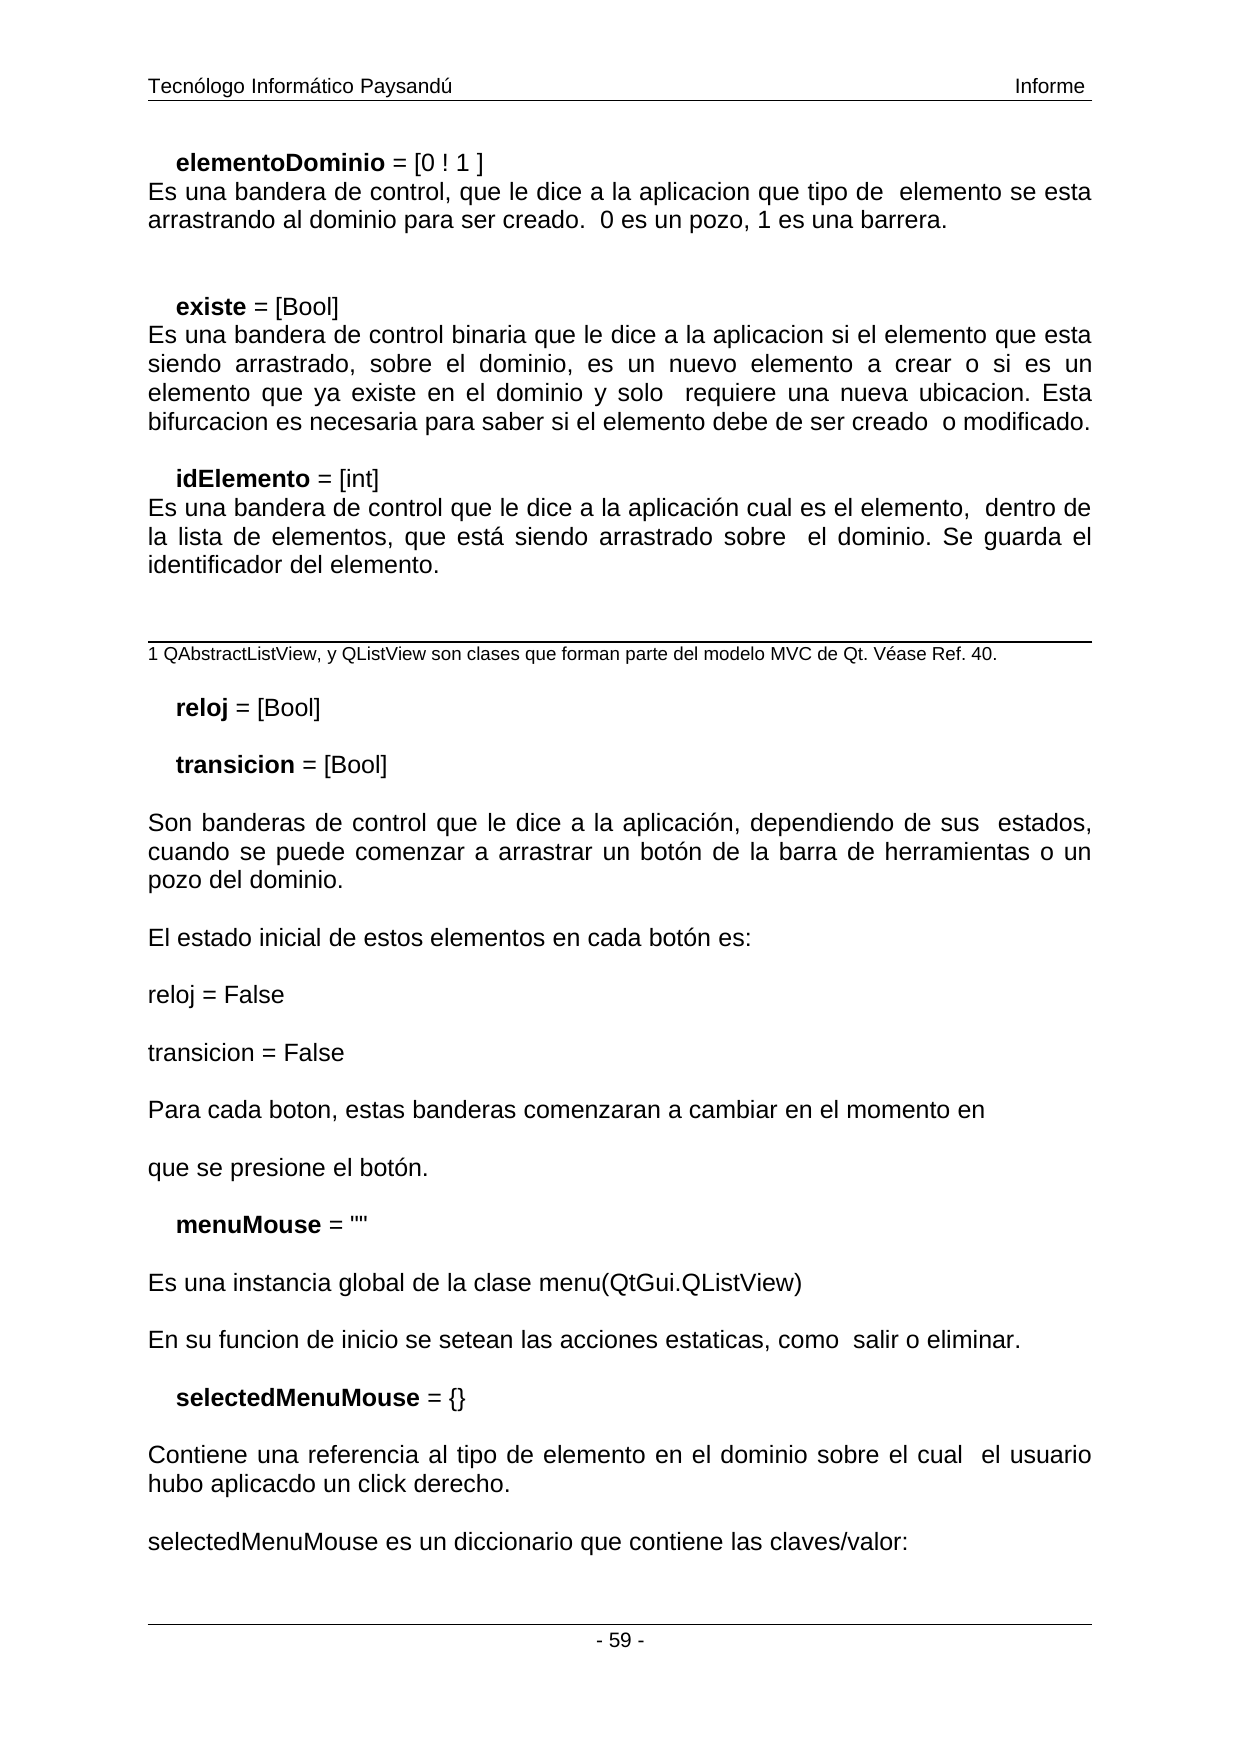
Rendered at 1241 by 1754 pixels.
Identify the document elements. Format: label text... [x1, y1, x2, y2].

text Es una bandera de control binaria que le dice a la aplicacion si el elemento que esta siendo arrastrado, sobre el dominio, es un nuevo elemento a crear o si es un elemento que ya existe en el dominio y solo requiere una nueva ubicacion. Esta bifurcacion es necesaria para saber si el elemento debe de ser creado o modificado. [148, 320, 1092, 435]
text reloj = [Bool] [148, 693, 1092, 722]
text El estado inicial de estos elementos en cada botón es: [148, 923, 1092, 952]
text Es una bandera de control que le dice a la aplicación cual es el elemento, dentro de la lista de elementos, que está siendo arrastrado sobre el dominio. Se guarda el identificador del elemento. [148, 493, 1092, 579]
text Contiene una referencia al tipo de elemento en el dominio sobre el cual el usuario hubo aplicacdo un click derecho. [148, 1441, 1092, 1498]
text 1 QAbstractListView, y QListView son clases que forman parte del modelo MVC de Qt. Véase Ref. 40. [148, 643, 1092, 664]
text En su funcion de inicio se setean las acciones estaticas, como salir o eliminar. [148, 1326, 1092, 1354]
text transicion = [Bool] [148, 751, 1092, 779]
text selectedMenuMouse es un diccionario que contiene las claves/valor: [148, 1527, 1092, 1556]
text Son banderas de control que le dice a la aplicación, dependiendo de sus estados, cuando se puede comenzar a arrastrar un botón de la barra de herramientas o un pozo del dominio. [148, 808, 1092, 894]
text elementoDominio = [0 ! 1 ] [148, 148, 1092, 176]
text transicion = False [148, 1038, 1092, 1067]
text Para cada boton, estas banderas comenzaran a cambiar en el momento en [148, 1096, 1092, 1124]
text reloj = False [148, 981, 1092, 1009]
text Es una instancia global de la clase menu(QtGui.QListView) [148, 1268, 1092, 1297]
text Es una bandera de control, que le dice a la aplicacion que tipo de elemento se esta arrastrando al dominio para ser creado. 0 es un pozo, 1 es una barrera. [148, 176, 1092, 234]
text idElemento = [int] [148, 464, 1092, 493]
text selectedMenuMouse = {} [148, 1383, 1092, 1412]
text existe = [Bool] [148, 291, 1092, 320]
text menuMouse = "" [148, 1211, 1092, 1239]
text que se presione el botón. [148, 1153, 1092, 1182]
